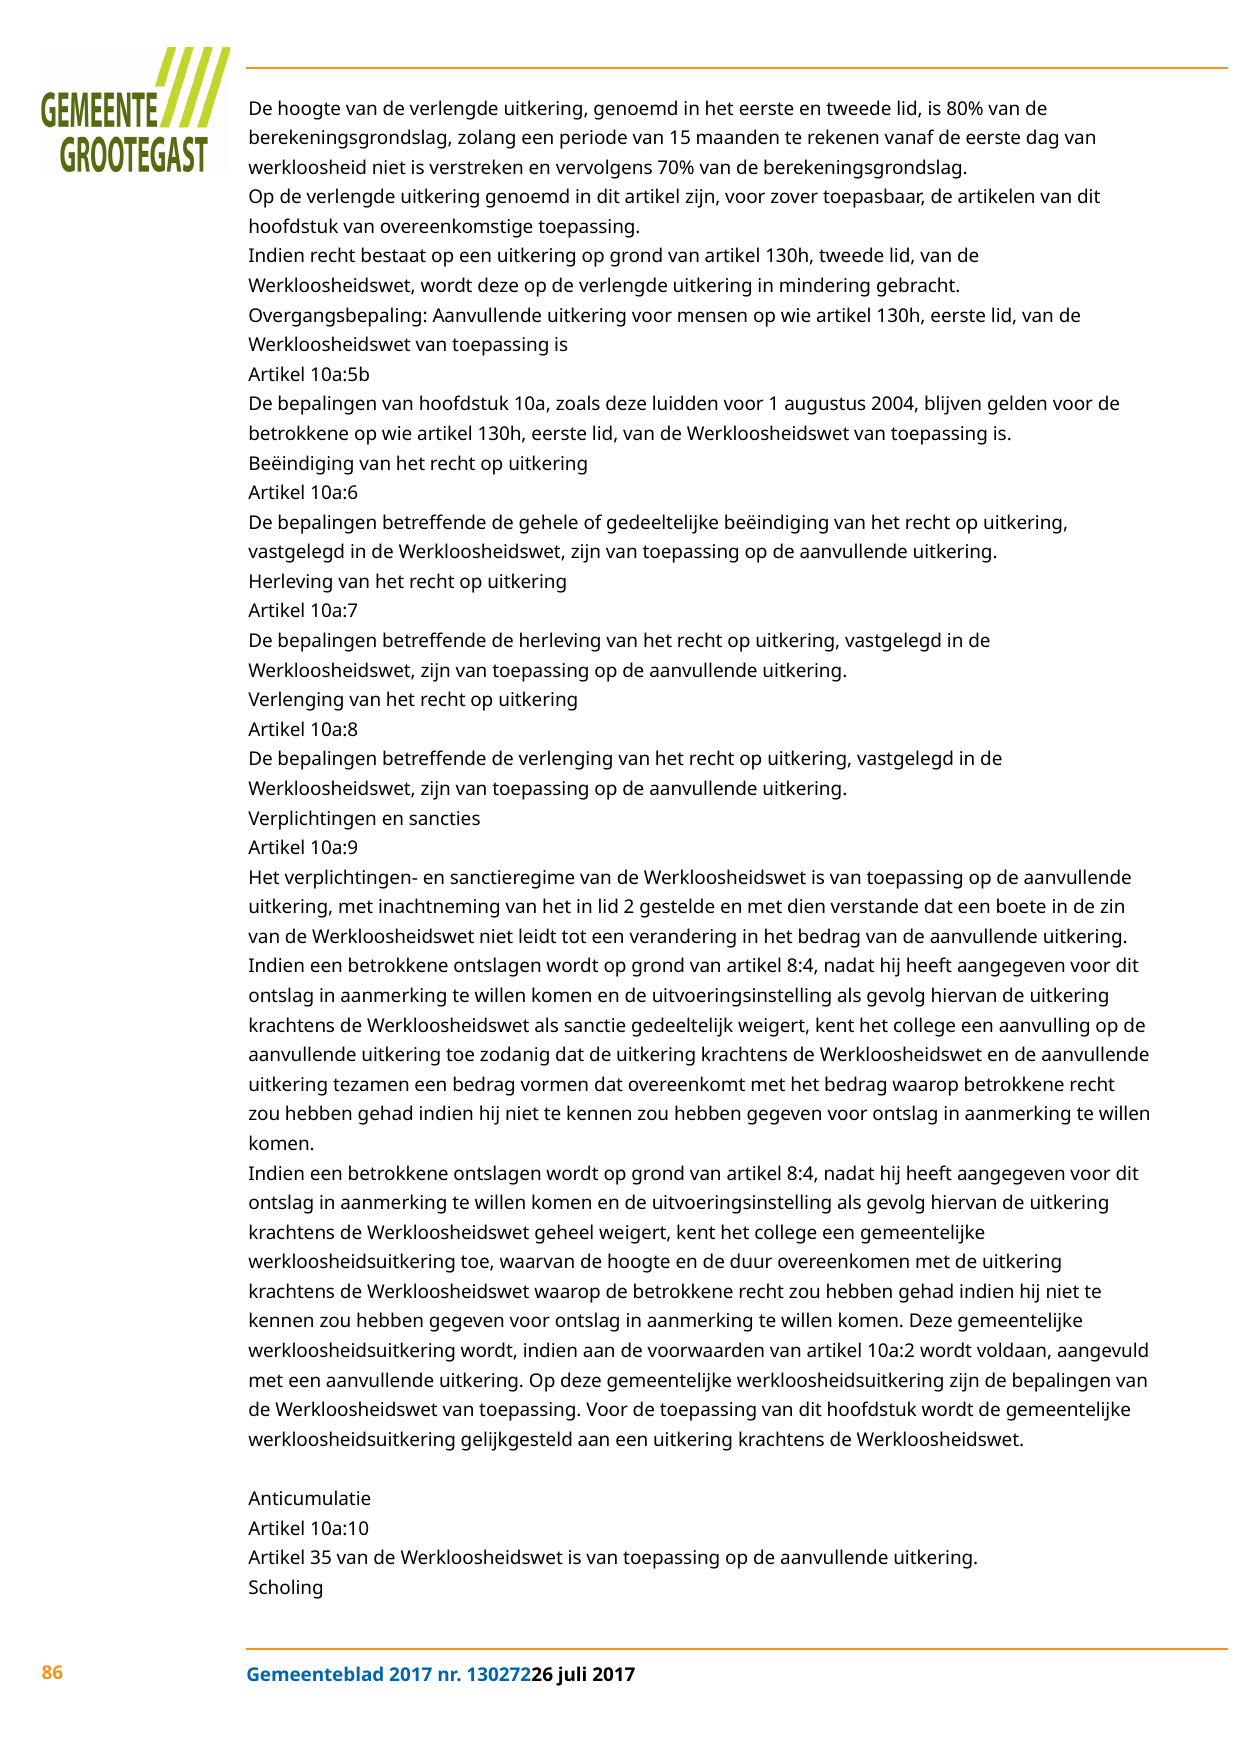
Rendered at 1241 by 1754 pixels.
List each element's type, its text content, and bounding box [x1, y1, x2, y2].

text Anticumulatie [248, 1485, 1152, 1511]
picture [41, 47, 231, 172]
text Artikel 10a:8 [248, 716, 1152, 742]
text Het verplichtingen- en sanctieregime van de Werkloosheidswet is van toepassing op de aanvullende uitkering, met inachtneming van het in lid 2 gestelde en met dien verstande dat een boete in de zin van de Werkloosheidswet niet leidt tot een verandering in het bedrag van de aanvullende uitkering. [248, 864, 1152, 949]
text Indien een betrokkene ontslagen wordt op grond van artikel 8:4, nadat hij heeft aangegeven voor dit ontslag in aanmerking te willen komen en de uitvoeringsinstelling als gevolg hiervan de uitkering krachtens de Werkloosheidswet geheel weigert, kent het college een gemeentelijke werkloosheidsuitkering toe, waarvan de hoogte en de duur overeenkomen met de uitkering krachtens de Werkloosheidswet waarop de betrokkene recht zou hebben gehad indien hij niet te kennen zou hebben gegeven voor ontslag in aanmerking te willen komen. Deze gemeentelijke werkloosheidsuitkering wordt, indien aan de voorwaarden van artikel 10a:2 wordt voldaan, aangevuld met een aanvullende uitkering. Op deze gemeentelijke werkloosheidsuitkering zijn de bepalingen van de Werkloosheidswet van toepassing. Voor de toepassing van dit hoofdstuk wordt de gemeentelijke werkloosheidsuitkering gelijkgesteld aan een uitkering krachtens de Werkloosheidswet. [248, 1160, 1152, 1452]
text Indien een betrokkene ontslagen wordt op grond van artikel 8:4, nadat hij heeft aangegeven voor dit ontslag in aanmerking te willen komen en de uitvoeringsinstelling als gevolg hiervan de uitkering krachtens de Werkloosheidswet als sanctie gedeeltelijk weigert, kent het college een aanvulling op de aanvullende uitkering toe zodanig dat de uitkering krachtens de Werkloosheidswet en de aanvullende uitkering tezamen een bedrag vormen dat overeenkomt met het bedrag waarop betrokkene recht zou hebben gehad indien hij niet te kennen zou hebben gegeven voor ontslag in aanmerking te willen komen. [248, 953, 1152, 1156]
text De bepalingen van hoofdstuk 10a, zoals deze luidden voor 1 augustus 2004, blijven gelden voor de betrokkene op wie artikel 130h, eerste lid, van de Werkloosheidswet van toepassing is. [248, 391, 1152, 446]
text Artikel 10a:9 [248, 834, 1152, 860]
text Artikel 10a:7 [248, 598, 1152, 623]
text Beëindiging van het recht op uitkering [248, 450, 1152, 476]
text Indien recht bestaat op een uitkering op grond van artikel 130h, tweede lid, van de Werkloosheidswet, wordt deze op de verlengde uitkering in mindering gebracht. [248, 243, 1152, 298]
text Verplichtingen en sancties [248, 805, 1152, 831]
text Verlenging van het recht op uitkering [248, 686, 1152, 712]
text De bepalingen betreffende de herleving van het recht op uitkering, vastgelegd in de Werkloosheidswet, zijn van toepassing op de aanvullende uitkering. [248, 627, 1152, 683]
text Overgangsbepaling: Aanvullende uitkering voor mensen op wie artikel 130h, eerste lid, van de Werkloosheidswet van toepassing is [248, 302, 1152, 357]
text Artikel 10a:10 [248, 1515, 1152, 1541]
text De hoogte van de verlengde uitkering, genoemd in het eerste en tweede lid, is 80% van de berekeningsgrondslag, zolang een periode van 15 maanden te rekenen vanaf de eerste dag van werkloosheid niet is verstreken en vervolgens 70% van de berekeningsgrondslag. [248, 95, 1152, 180]
text De bepalingen betreffende de verlenging van het recht op uitkering, vastgelegd in de Werkloosheidswet, zijn van toepassing op de aanvullende uitkering. [248, 746, 1152, 801]
text Scholing [248, 1574, 1152, 1600]
text De bepalingen betreffende de gehele of gedeeltelijke beëindiging van het recht op uitkering, vastgelegd in de Werkloosheidswet, zijn van toepassing op de aanvullende uitkering. [248, 509, 1152, 564]
text Artikel 10a:5b [248, 361, 1152, 387]
text Op de verlengde uitkering genoemd in dit artikel zijn, voor zover toepasbaar, de artikelen van dit hoofdstuk van overeenkomstige toepassing. [248, 183, 1152, 239]
text Artikel 10a:6 [248, 479, 1152, 505]
text Herleving van het recht op uitkering [248, 568, 1152, 594]
text Artikel 35 van de Werkloosheidswet is van toepassing op de aanvullende uitkering. [248, 1544, 1152, 1570]
